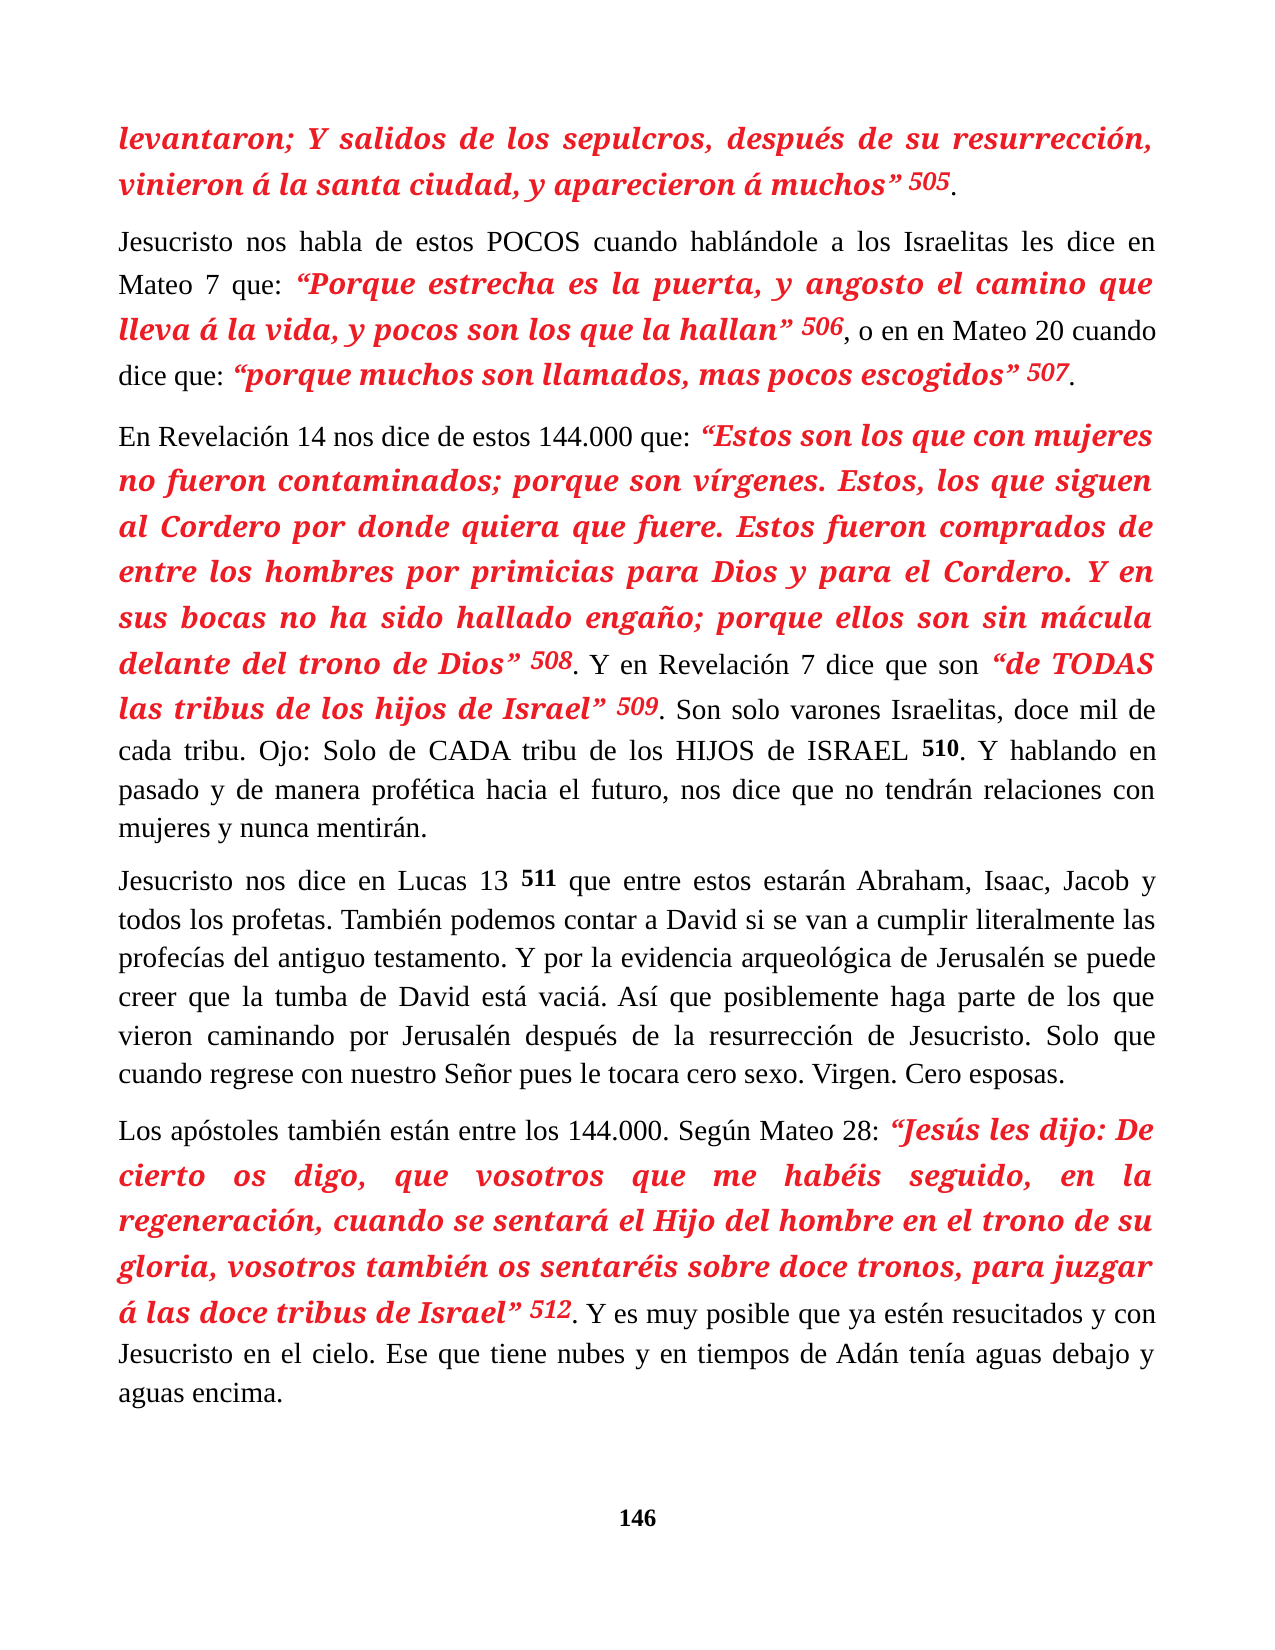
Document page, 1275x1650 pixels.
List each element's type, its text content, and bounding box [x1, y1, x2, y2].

text levantaron; Y salidos de los sepulcros, después de su resurrección, vinieron á la santa ciudad, y aparecieron á muchos” . [118, 118, 1157, 203]
text Jesucristo nos dice en Lucas 13 que entre estos estarán Abraham, Isaac, Jacob y todos los profetas. También podemos contar a David si se van a cumplir literalmente las profecías del antiguo testamento. Y por la evidencia arqueológica de Jerusalén se puede creer que la tumba de David está vaciá. Así que posiblemente haga parte de los que vieron caminando por Jerusalén después de la resurrección de Jesucristo. Solo que cuando regrese con nuestro Señor pues le tocara cero sexo. Virgen. Cero esposas. [118, 863, 1157, 1090]
text Jesucristo nos habla de estos POCOS cuando hablándole a los Israelitas les dice en Mateo 7 que: “Porque estrecha es la puerta, y angosto el camino que lleva á la vida, y pocos son los que la hallan” , o en en Mateo 20 cuando dice que: “porque muchos son llamados, mas pocos escogidos” . [118, 224, 1157, 394]
text Los apóstoles también están entre los 144.000. Según Mateo 28: “Jesús les dijo: De cierto os digo, que vosotros que me habéis seguido, en la regeneración, cuando se sentará el Hijo del hombre en el trono de su gloria, vosotros también os sentaréis sobre doce tronos, para juzgar á las doce tribus de Israel” . Y es muy posible que ya estén resucitados y con Jesucristo en el cielo. Ese que tiene nubes y en tiempos de Adán tenía aguas debajo y aguas encima. [118, 1109, 1157, 1409]
text En Revelación 14 nos dice de estos 144.000 que: “Estos son los que con mujeres no fueron contaminados; porque son vírgenes. Estos, los que siguen al Cordero por donde quiera que fuere. Estos fueron comprados de entre los hombres por primicias para Dios y para el Cordero. Y en sus bocas no ha sido hallado engaño; porque ellos son sin mácula delante del trono de Dios” . Y en Revelación 7 dice que son “de TODAS las tribus de los hijos de Israel” . Son solo varones Israelitas, doce mil de cada tribu. Ojo: Solo de CADA tribu de los HIJOS de ISRAEL . Y hablando en pasado y de manera profética hacia el futuro, nos dice que no tendrán relaciones con mujeres y nunca mentirán. [118, 415, 1157, 844]
